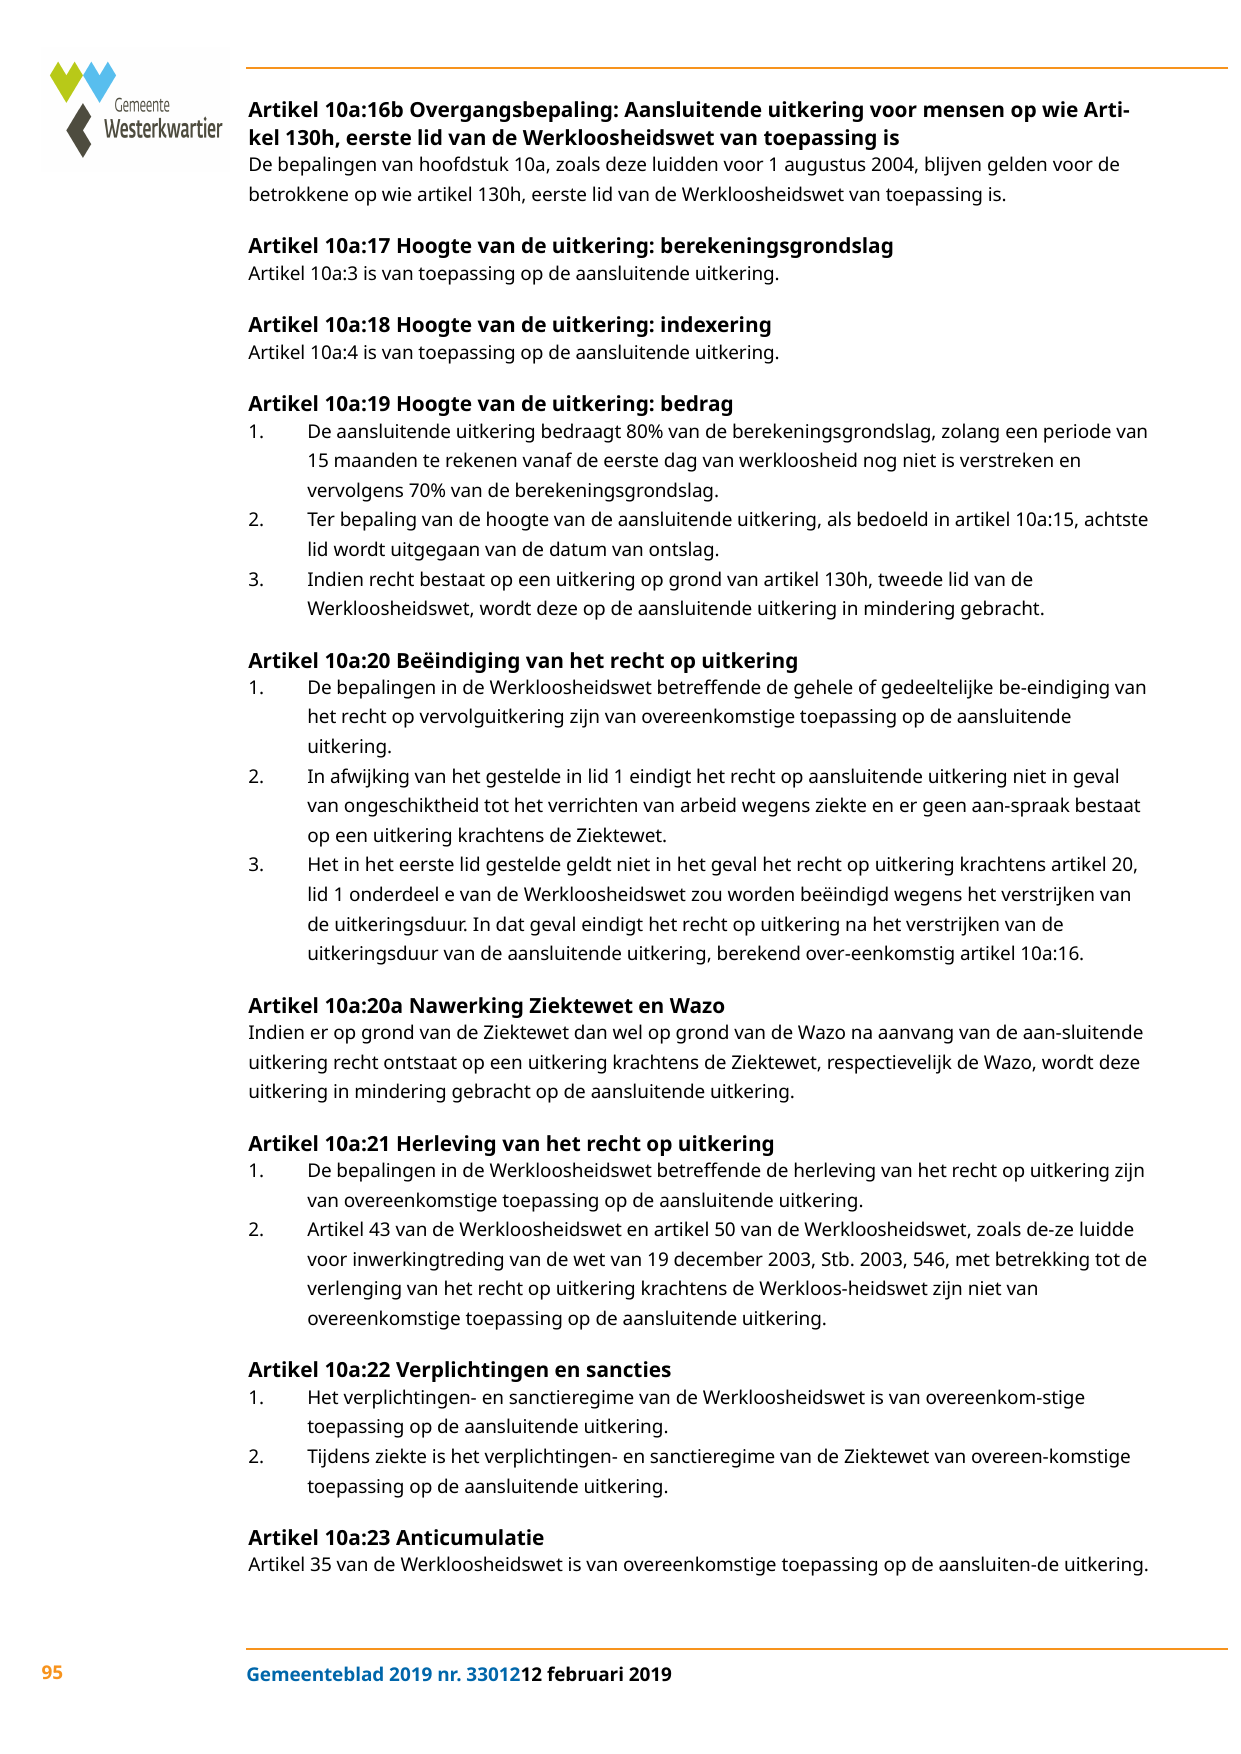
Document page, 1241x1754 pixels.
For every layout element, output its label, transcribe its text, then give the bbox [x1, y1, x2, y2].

list In afwijking van het gestelde in lid 1 eindigt het recht op aansluitende uitkering niet in geval van ongeschiktheid tot het verrichten van arbeid wegens ziekte en er geen aan-spraak bestaat op een uitkering krachtens de Ziektewet. [248, 763, 1152, 848]
text Artikel 10a:17 Hoogte van de uitkering: berekeningsgrondslag [248, 232, 1152, 260]
list Het verplichtingen- en sanctieregime van de Werkloosheidswet is van overeenkom-stige toepassing op de aansluitende uitkering. [248, 1384, 1152, 1439]
text Artikel 35 van de Werkloosheidswet is van overeenkomstige toepassing op de aansluiten-de uitkering. [248, 1552, 1152, 1577]
list De bepalingen in de Werkloosheidswet betreffende de gehele of gedeeltelijke be-eindiging van het recht op vervolguitkering zijn van overeenkomstige toepassing op de aansluitende uitkering. [248, 674, 1152, 759]
list Het in het eerste lid gestelde geldt niet in het geval het recht op uitkering krachtens artikel 20, lid 1 onderdeel e van de Werkloosheidswet zou worden beëindigd wegens het verstrijken van de uitkeringsduur. In dat geval eindigt het recht op uitkering na het verstrijken van de uitkeringsduur van de aansluitende uitkering, berekend over-eenkomstig artikel 10a:16. [248, 852, 1152, 966]
text Artikel 10a:18 Hoogte van de uitkering: indexering [248, 311, 1152, 339]
text Artikel 10a:3 is van toepassing op de aansluitende uitkering. [248, 260, 1152, 286]
list De aansluitende uitkering bedraagt 80% van de berekeningsgrondslag, zolang een periode van 15 maanden te rekenen vanaf de eerste dag van werkloosheid nog niet is verstreken en vervolgens 70% van de berekeningsgrondslag. [248, 418, 1152, 503]
list Tijdens ziekte is het verplichtingen- en sanctieregime van de Ziektewet van overeen-komstige toepassing op de aansluitende uitkering. [248, 1443, 1152, 1498]
text Artikel 10a:20a Nawerking Ziektewet en Wazo [248, 991, 1152, 1019]
text De bepalingen van hoofdstuk 10a, zoals deze luidden voor 1 augustus 2004, blijven gelden voor de betrokkene op wie artikel 130h, eerste lid van de Werkloosheidswet van toepassing is. [248, 152, 1152, 207]
text Artikel 10a:19 Hoogte van de uitkering: bedrag [248, 389, 1152, 418]
text Artikel 10a:23 Anticumulatie [248, 1523, 1152, 1552]
list De bepalingen in de Werkloosheidswet betreffende de herleving van het recht op uitkering zijn van overeenkomstige toepassing op de aansluitende uitkering. [248, 1157, 1152, 1213]
picture [41, 47, 231, 172]
text Artikel 10a:4 is van toepassing op de aansluitende uitkering. [248, 339, 1152, 365]
list Indien recht bestaat op een uitkering op grond van artikel 130h, tweede lid van de Werkloosheidswet, wordt deze op de aansluitende uitkering in mindering gebracht. [248, 566, 1152, 621]
text Indien er op grond van de Ziektewet dan wel op grond van de Wazo na aanvang van de aan-sluitende uitkering recht ontstaat op een uitkering krachtens de Ziektewet, respectievelijk de Wazo, wordt deze uitkering in mindering gebracht op de aansluitende uitkering. [248, 1019, 1152, 1104]
text Artikel 10a:20 Beëindiging van het recht op uitkering [248, 646, 1152, 674]
text Artikel 10a:21 Herleving van het recht op uitkering [248, 1129, 1152, 1157]
text Artikel 10a:22 Verplichtingen en sancties [248, 1356, 1152, 1384]
list Artikel 43 van de Werkloosheidswet en artikel 50 van de Werkloosheidswet, zoals de-ze luidde voor inwerkingtreding van de wet van 19 december 2003, Stb. 2003, 546, met betrekking tot de verlenging van het recht op uitkering krachtens de Werkloos-heidswet zijn niet van overeenkomstige toepassing op de aansluitende uitkering. [248, 1216, 1152, 1331]
text Artikel 10a:16b Overgangsbepaling: Aansluitende uitkering voor mensen op wie Arti-kel 130h, eerste lid van de Werkloosheidswet van toepassing is [248, 95, 1152, 152]
list Ter bepaling van de hoogte van de aansluitende uitkering, als bedoeld in artikel 10a:15, achtste lid wordt uitgegaan van de datum van ontslag. [248, 507, 1152, 562]
